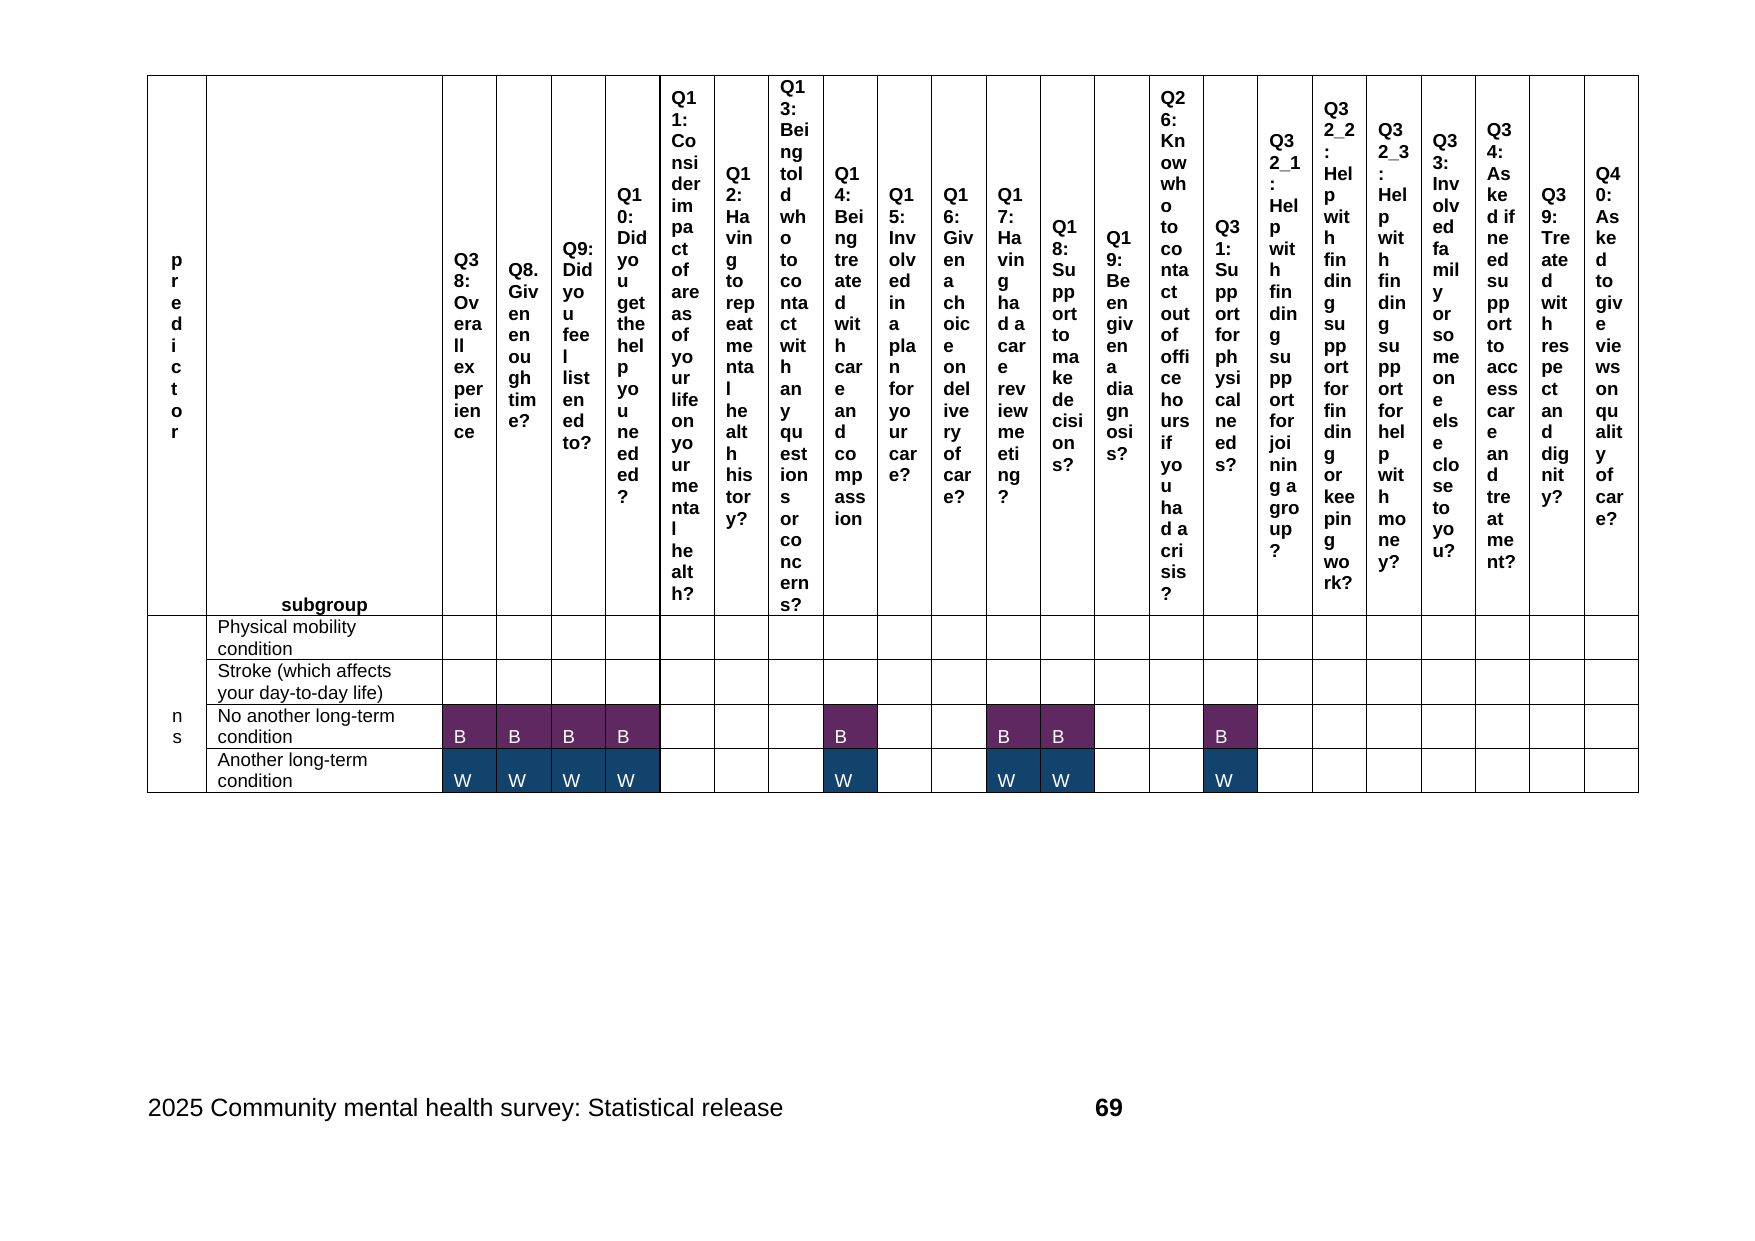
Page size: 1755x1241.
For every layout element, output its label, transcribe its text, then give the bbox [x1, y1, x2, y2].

table_cell W [1041, 749, 1094, 792]
table_cell [715, 705, 768, 748]
table_cell [1258, 660, 1312, 703]
table_cell [878, 749, 931, 792]
table_cell [1367, 660, 1421, 703]
table_header Q10: Did you get the help you needed? [606, 76, 659, 615]
table_header Q11: Consider impact of areas of your life on your mental health? [661, 76, 714, 615]
table_header Q38: Overall experience [443, 76, 496, 615]
table_cell [1095, 660, 1149, 703]
table_cell Another long-term condition [207, 749, 442, 792]
table_header Q19: Been given a diagnosis? [1095, 76, 1149, 615]
table_cell W [987, 749, 1040, 792]
table_cell [1204, 616, 1257, 659]
table_cell [1422, 616, 1475, 659]
table_cell [1150, 616, 1203, 659]
table_header predictor [148, 76, 206, 615]
table_cell [1313, 660, 1366, 703]
table_cell [661, 660, 714, 703]
table_cell [552, 660, 605, 703]
table_cell [1476, 749, 1529, 792]
table_cell [552, 616, 605, 659]
table_cell ns [148, 616, 206, 792]
table_cell [932, 616, 986, 659]
table_cell [715, 749, 768, 792]
table_cell [1585, 616, 1638, 659]
table_header Q34: Asked if need support to access care and treatment? [1476, 76, 1529, 615]
table_cell [878, 660, 931, 703]
table_cell [1367, 749, 1421, 792]
table_cell [1150, 705, 1203, 748]
table_cell [1585, 749, 1638, 792]
table_header Q31: Support for physical needs? [1204, 76, 1257, 615]
table_cell [1258, 749, 1312, 792]
table_cell B [987, 705, 1040, 748]
table_cell W [497, 749, 551, 792]
table_cell [443, 616, 496, 659]
table_cell W [824, 749, 877, 792]
table_header Q39: Treated with respect and dignity? [1530, 76, 1584, 615]
table_cell Physical mobility condition [207, 616, 442, 659]
table_header Q9: Did you feel listened to? [552, 76, 605, 615]
table_cell [1422, 749, 1475, 792]
table_cell [497, 616, 551, 659]
table_cell Stroke (which affects your day-to-day life) [207, 660, 442, 703]
table_cell [1095, 616, 1149, 659]
table_cell [1095, 749, 1149, 792]
table_cell [606, 616, 659, 659]
table_cell [1530, 616, 1584, 659]
table_header Q14: Being treated with care and compassion [824, 76, 877, 615]
table_cell [1313, 705, 1366, 748]
table_header Q8. Given enough time? [497, 76, 551, 615]
table_cell [1530, 660, 1584, 703]
table_cell [932, 749, 986, 792]
table_cell [824, 616, 877, 659]
table_cell [987, 660, 1040, 703]
table_cell W [1204, 749, 1257, 792]
table_cell B [824, 705, 877, 748]
table_header Q33: Involved family or someone else close to you? [1422, 76, 1475, 615]
table_cell No another long-term condition [207, 705, 442, 748]
table_header subgroup [207, 76, 442, 615]
table_cell [1041, 616, 1094, 659]
table_header Q26: Know who to contact out of office hours if you had a crisis? [1150, 76, 1203, 615]
table_cell [1150, 749, 1203, 792]
table_cell [769, 749, 823, 792]
table_cell [1313, 749, 1366, 792]
table_cell [878, 616, 931, 659]
table_cell [1476, 616, 1529, 659]
table_cell [606, 660, 659, 703]
table_header Q40: Asked to give views on quality of care? [1585, 76, 1638, 615]
table_cell [443, 660, 496, 703]
table_cell [1204, 660, 1257, 703]
table_cell [1095, 705, 1149, 748]
table_cell [1422, 705, 1475, 748]
table_cell [1041, 660, 1094, 703]
table_header Q13: Being told who to contact with any questions or concerns? [769, 76, 823, 615]
table_cell [1313, 616, 1366, 659]
table_cell [661, 705, 714, 748]
table_cell [1476, 705, 1529, 748]
table_cell B [552, 705, 605, 748]
table_cell [1258, 616, 1312, 659]
table_header Q32_3: Help with finding support for help with money? [1367, 76, 1421, 615]
table_cell [932, 705, 986, 748]
table_cell W [443, 749, 496, 792]
table_cell [769, 705, 823, 748]
table_cell [932, 660, 986, 703]
table_cell B [606, 705, 659, 748]
table_cell [1476, 660, 1529, 703]
table_cell W [606, 749, 659, 792]
table_cell [1585, 705, 1638, 748]
table_cell [1367, 705, 1421, 748]
table_cell W [552, 749, 605, 792]
table_cell B [1204, 705, 1257, 748]
table_header Q32_2: Help with finding support for finding or keeping work? [1313, 76, 1366, 615]
table_cell [661, 749, 714, 792]
table_cell [661, 616, 714, 659]
table_cell [1258, 705, 1312, 748]
table_cell B [443, 705, 496, 748]
table_header Q15: Involved in a plan for your care? [878, 76, 931, 615]
table_cell [715, 660, 768, 703]
table_cell [1422, 660, 1475, 703]
table_cell [878, 705, 931, 748]
table_header Q12: Having to repeat mental health history? [715, 76, 768, 615]
table_cell B [1041, 705, 1094, 748]
table_header Q32_1: Help with finding support for joining a group? [1258, 76, 1312, 615]
table_cell B [497, 705, 551, 748]
table_cell [1530, 749, 1584, 792]
table_cell [987, 616, 1040, 659]
table_header Q17: Having had a care review meeting? [987, 76, 1040, 615]
table_cell [769, 660, 823, 703]
table_cell [1367, 616, 1421, 659]
table_cell [1150, 660, 1203, 703]
table_cell [1530, 705, 1584, 748]
table_cell [769, 616, 823, 659]
table_cell [715, 616, 768, 659]
table_cell [824, 660, 877, 703]
table_cell [497, 660, 551, 703]
table_header Q18: Support to make decisions? [1041, 76, 1094, 615]
table_cell [1585, 660, 1638, 703]
table_header Q16: Given a choice on delivery of care? [932, 76, 986, 615]
